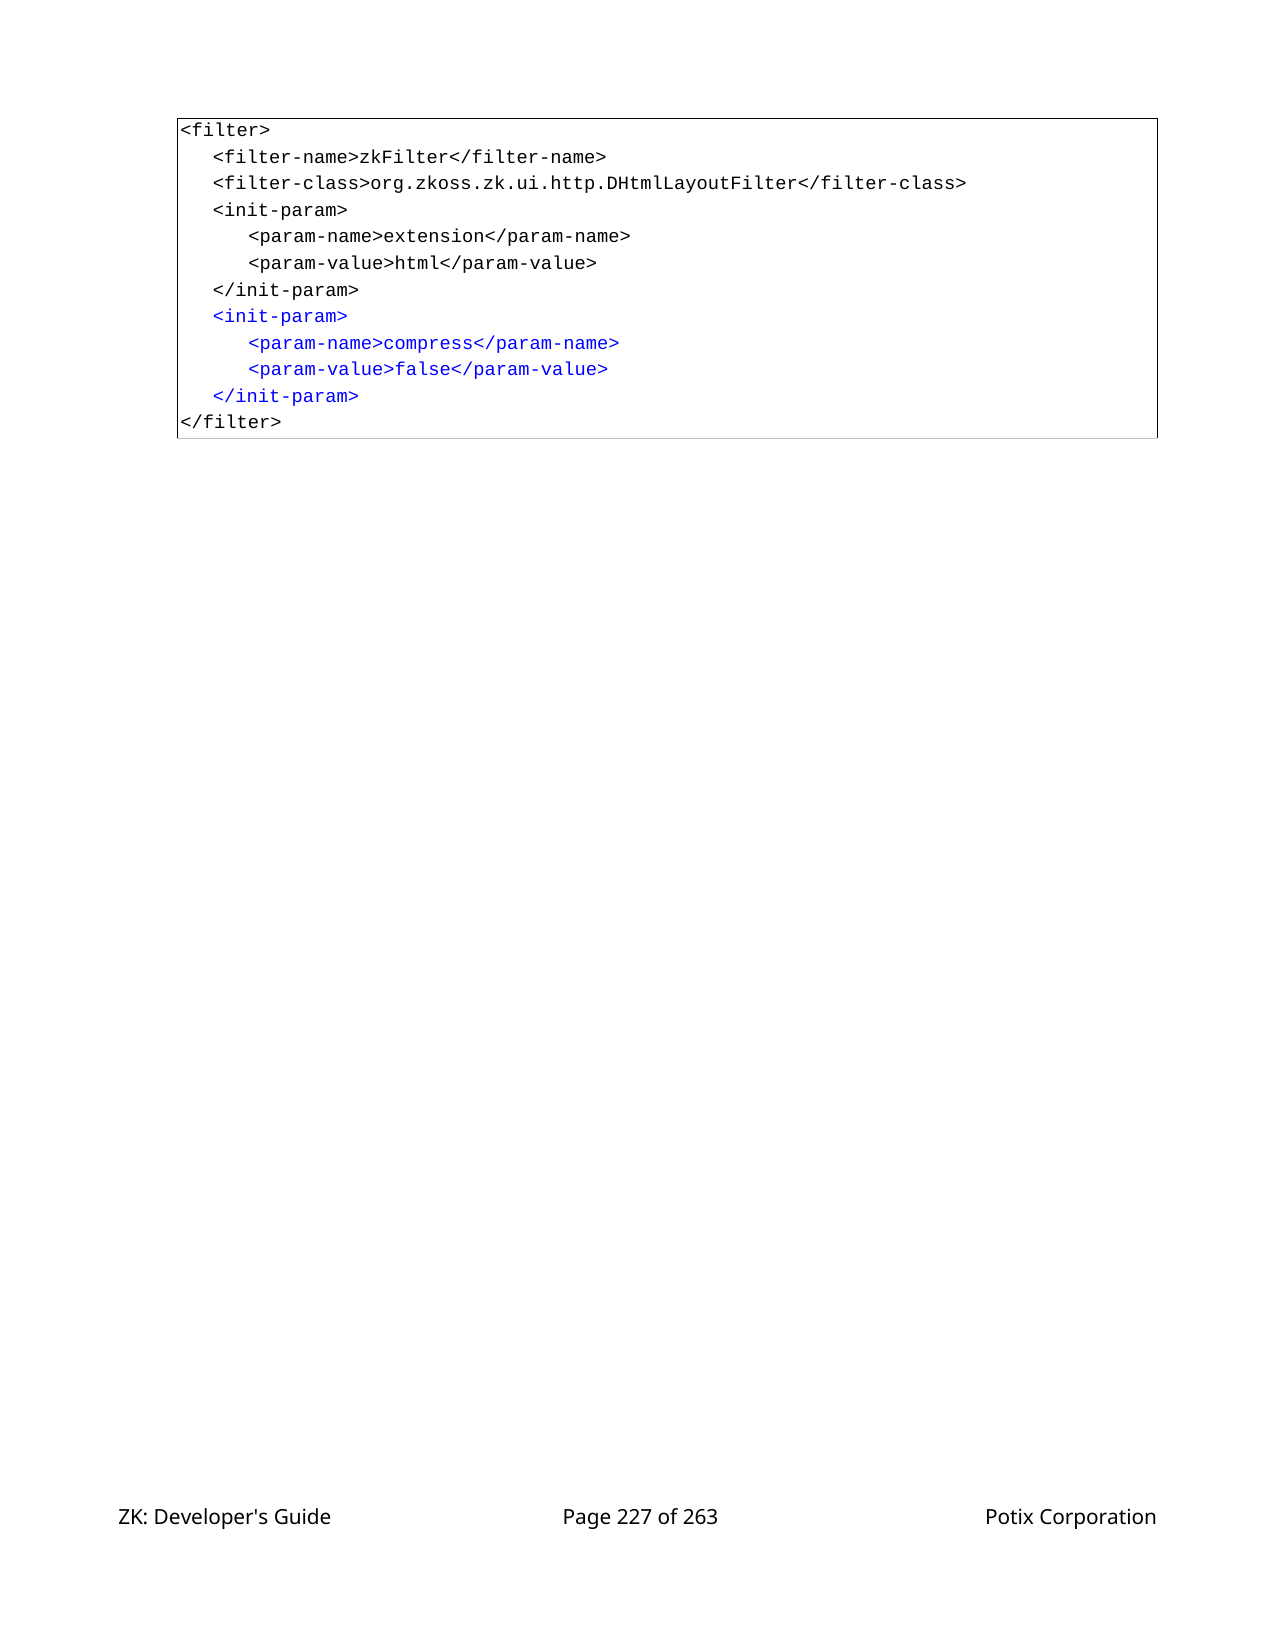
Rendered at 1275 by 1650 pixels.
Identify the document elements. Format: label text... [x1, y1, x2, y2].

text <filter> <filter-name>zkFilter</filter-name> <filter-class>org.zkoss.zk.ui.http.DHtmlLayoutFilter</filter-class> <init-param> <param-name>extension</param-name> <param-value>html</param-value> </init-param> <init-param> <param-name>compress</param-name> <param-value>false</param-value> </init-param> </filter> [178, 119, 1157, 438]
